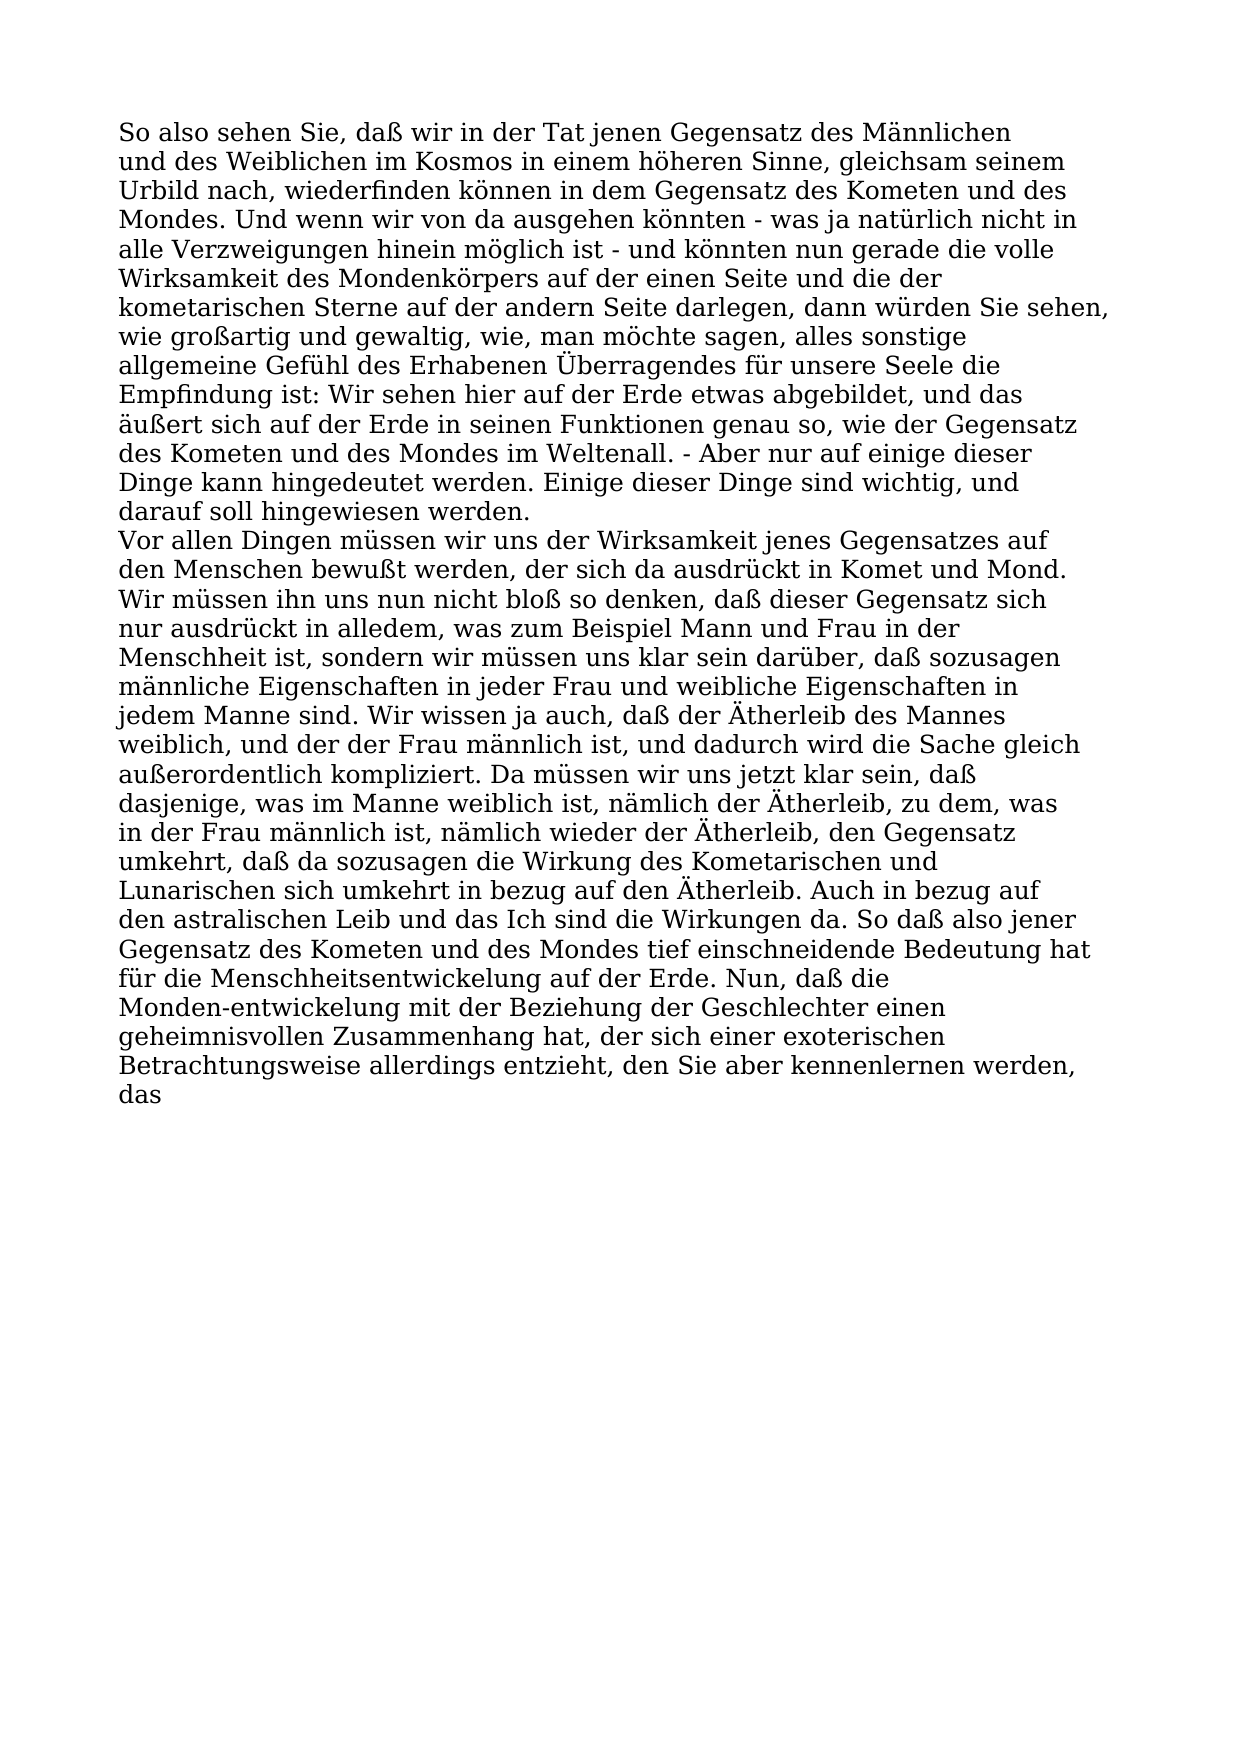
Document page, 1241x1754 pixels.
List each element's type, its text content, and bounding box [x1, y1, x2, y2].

text und des Weiblichen im Kosmos in einem höheren Sinne, gleichsam seinem [118, 147, 1122, 176]
text nur ausdrückt in alledem, was zum Beispiel Mann und Frau in der [118, 614, 1122, 643]
text in der Frau männlich ist, nämlich wieder der Ätherleib, den Gegensatz [118, 818, 1122, 847]
text außerordentlich kompliziert. Da müssen wir uns jetzt klar sein, daß [118, 760, 1122, 789]
text umkehrt, daß da sozusagen die Wirkung des Kometarischen und [118, 847, 1122, 876]
text Dinge kann hingedeutet werden. Einige dieser Dinge sind wichtig, und [118, 468, 1122, 497]
text Lunarischen sich umkehrt in bezug auf den Ätherleib. Auch in bezug auf [118, 876, 1122, 906]
text Betrachtungsweise allerdings entzieht, den Sie aber kennenlernen werden, [118, 1051, 1122, 1081]
text jedem Manne sind. Wir wissen ja auch, daß der Ätherleib des Mannes [118, 701, 1122, 731]
text allgemeine Gefühl des Erhabenen Überragendes für unsere Seele die [118, 351, 1122, 381]
text Empfindung ist: Wir sehen hier auf der Erde etwas abgebildet, und das [118, 381, 1122, 410]
text Urbild nach, wiederfinden können in dem Gegensatz des Kometen und des [118, 176, 1122, 206]
text So also sehen Sie, daß wir in der Tat jenen Gegensatz des Männlichen [118, 118, 1122, 147]
text geheimnisvollen Zusammenhang hat, der sich einer exoterischen [118, 1022, 1122, 1051]
text Wir müssen ihn uns nun nicht bloß so denken, daß dieser Gegensatz sich [118, 585, 1122, 614]
text den astralischen Leib und das Ich sind die Wirkungen da. So daß also jener [118, 906, 1122, 935]
text den Menschen bewußt werden, der sich da ausdrückt in Komet und Mond. [118, 556, 1122, 585]
text Mondes. Und wenn wir von da ausgehen könnten - was ja natürlich nicht in [118, 206, 1122, 235]
text des Kometen und des Mondes im Weltenall. - Aber nur auf einige dieser [118, 439, 1122, 468]
text darauf soll hingewiesen werden. [118, 497, 1122, 526]
text Vor allen Dingen müssen wir uns der Wirksamkeit jenes Gegensatzes auf [118, 526, 1122, 556]
text das [118, 1081, 1122, 1110]
text Gegensatz des Kometen und des Mondes tief einschneidende Bedeutung hat [118, 935, 1122, 964]
text weiblich, und der der Frau männlich ist, und dadurch wird die Sache gleich [118, 731, 1122, 760]
text Monden-entwickelung mit der Beziehung der Geschlechter einen [118, 993, 1122, 1022]
text dasjenige, was im Manne weiblich ist, nämlich der Ätherleib, zu dem, was [118, 789, 1122, 818]
text für die Menschheitsentwickelung auf der Erde. Nun, daß die [118, 964, 1122, 993]
text männliche Eigenschaften in jeder Frau und weibliche Eigenschaften in [118, 672, 1122, 701]
text äußert sich auf der Erde in seinen Funktionen genau so, wie der Gegensatz [118, 410, 1122, 439]
text Menschheit ist, sondern wir müssen uns klar sein darüber, daß sozusagen [118, 643, 1122, 672]
text wie großartig und gewaltig, wie, man möchte sagen, alles sonstige [118, 322, 1122, 351]
text kometarischen Sterne auf der andern Seite darlegen, dann würden Sie sehen, [118, 293, 1122, 322]
text alle Verzweigungen hinein möglich ist - und könnten nun gerade die volle [118, 235, 1122, 264]
text Wirksamkeit des Mondenkörpers auf der einen Seite und die der [118, 264, 1122, 293]
